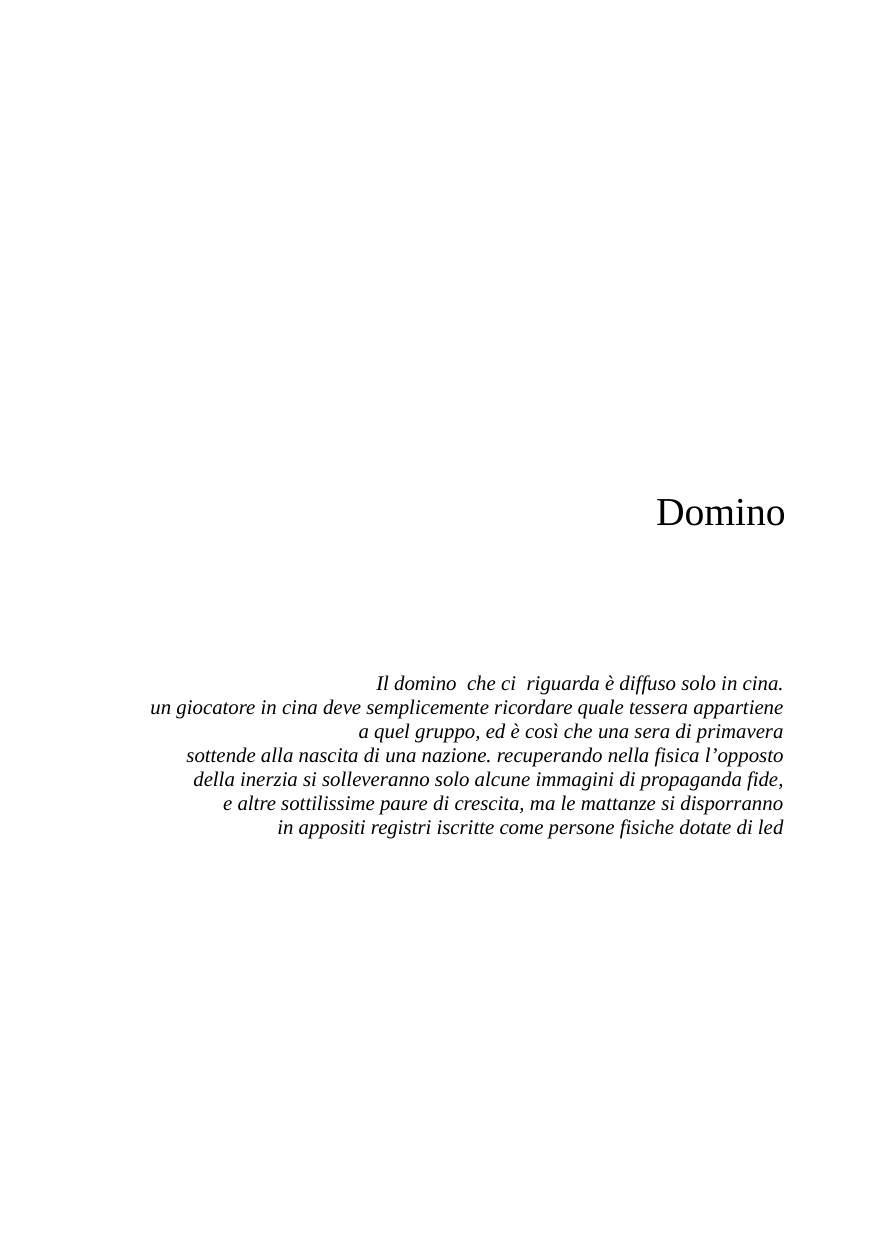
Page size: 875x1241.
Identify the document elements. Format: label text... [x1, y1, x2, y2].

subtitle Domino [88, 489, 786, 534]
text a quel gruppo, ed è così che una sera di primavera [88, 719, 786, 743]
text un giocatore in cina deve semplicemente ricordare quale tessera appartiene [88, 695, 786, 719]
text sottende alla nascita di una nazione. recuperando nella fisica l’opposto [88, 743, 786, 767]
text Il domino che ci riguarda è diffuso solo in cina. [88, 671, 786, 695]
text in appositi registri iscritte come persone fisiche dotate di led [88, 815, 786, 839]
text della inerzia si solleveranno solo alcune immagini di propaganda fide, [88, 767, 786, 791]
text e altre sottilissime paure di crescita, ma le mattanze si disporranno [88, 791, 786, 815]
